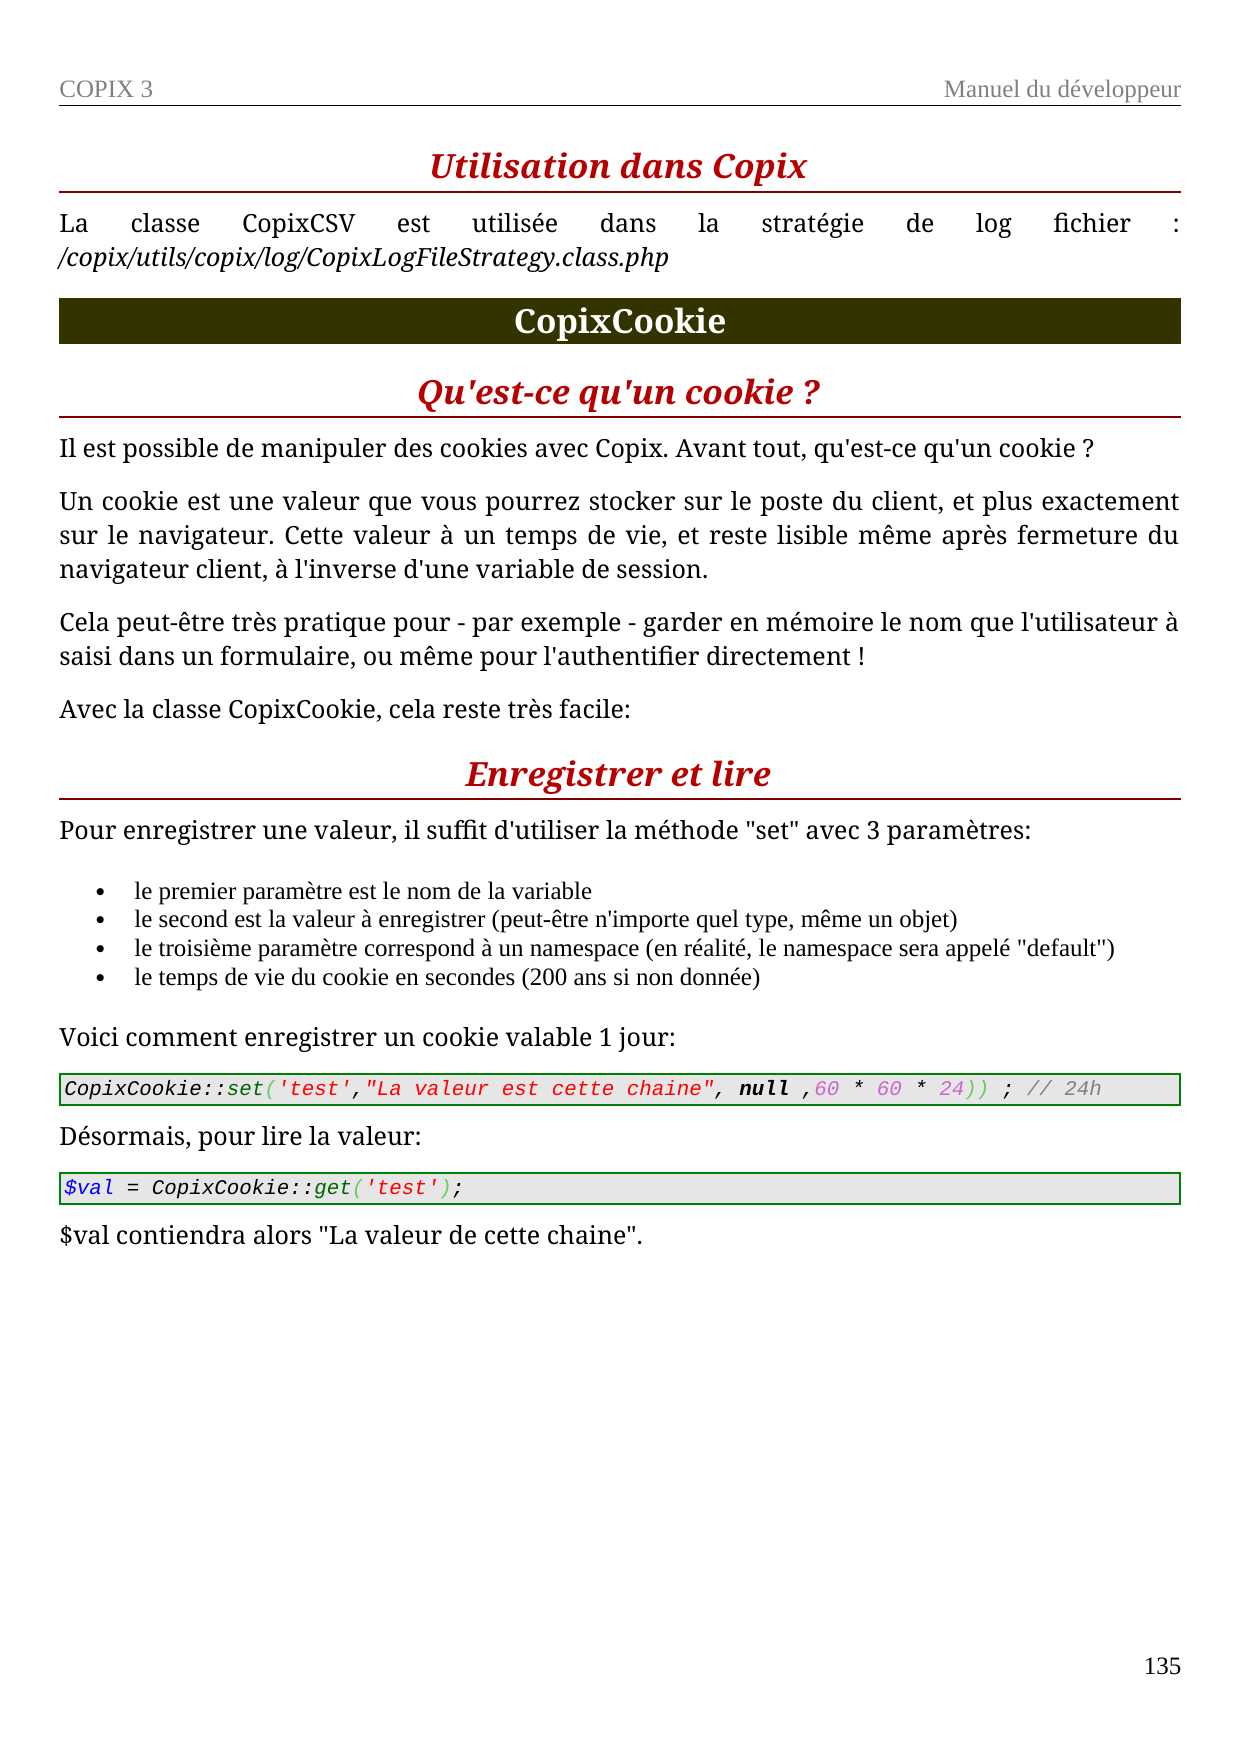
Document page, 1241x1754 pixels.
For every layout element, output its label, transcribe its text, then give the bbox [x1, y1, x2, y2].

subtitle Qu'est-ce qu'un cookie ? [59, 369, 1181, 416]
text Un cookie est une valeur que vous pourrez stocker sur le poste du client, et plus exactement sur le navigateur. Cette valeur à un temps de vie, et reste lisible même après fermeture du navigateur client, à l'inverse d'une variable de session. [59, 484, 1181, 586]
text La classe CopixCSV est utilisée dans la stratégie de log fichier : /copix/utils/copix/log/CopixLogFileStrategy.class.php [59, 205, 1181, 273]
text Cela peut-être très pratique pour - par exemple - garder en mémoire le nom que l'utilisateur à saisi dans un formulaire, ou même pour l'authentifier directement ! [59, 604, 1181, 673]
text Avec la classe CopixCookie, cela reste très facile: [59, 691, 1181, 726]
text Il est possible de manipuler des cookies avec Copix. Avant tout, qu'est-ce qu'un cookie ? [59, 431, 1181, 465]
list le second est la valeur à enregistrer (peut-être n'importe quel type, même un objet) [97, 904, 1181, 933]
text $val contiendra alors "La valeur de cette chaine". [59, 1218, 1181, 1252]
subtitle CopixCookie [59, 298, 1181, 344]
text Pour enregistrer une valeur, il suffit d'utiliser la méthode "set" avec 3 paramètres: [59, 813, 1181, 847]
text CopixCookie::set('test',"La valeur est cette chaine", null ,60 * 60 * 24)) ; // 24h [61, 1075, 1179, 1104]
list le troisième paramètre correspond à un namespace (en réalité, le namespace sera appelé "default") [97, 933, 1181, 962]
subtitle Utilisation dans Copix [59, 143, 1181, 191]
subtitle Enregistrer et lire [59, 751, 1181, 798]
text Désormais, pour lire la valeur: [59, 1119, 1181, 1153]
list le temps de vie du cookie en secondes (200 ans si non donnée) [97, 962, 1181, 991]
text Voici comment enregistrer un cookie valable 1 jour: [59, 1020, 1181, 1054]
text $val = CopixCookie::get('test'); [61, 1174, 1179, 1203]
list le premier paramètre est le nom de la variable [97, 876, 1181, 904]
